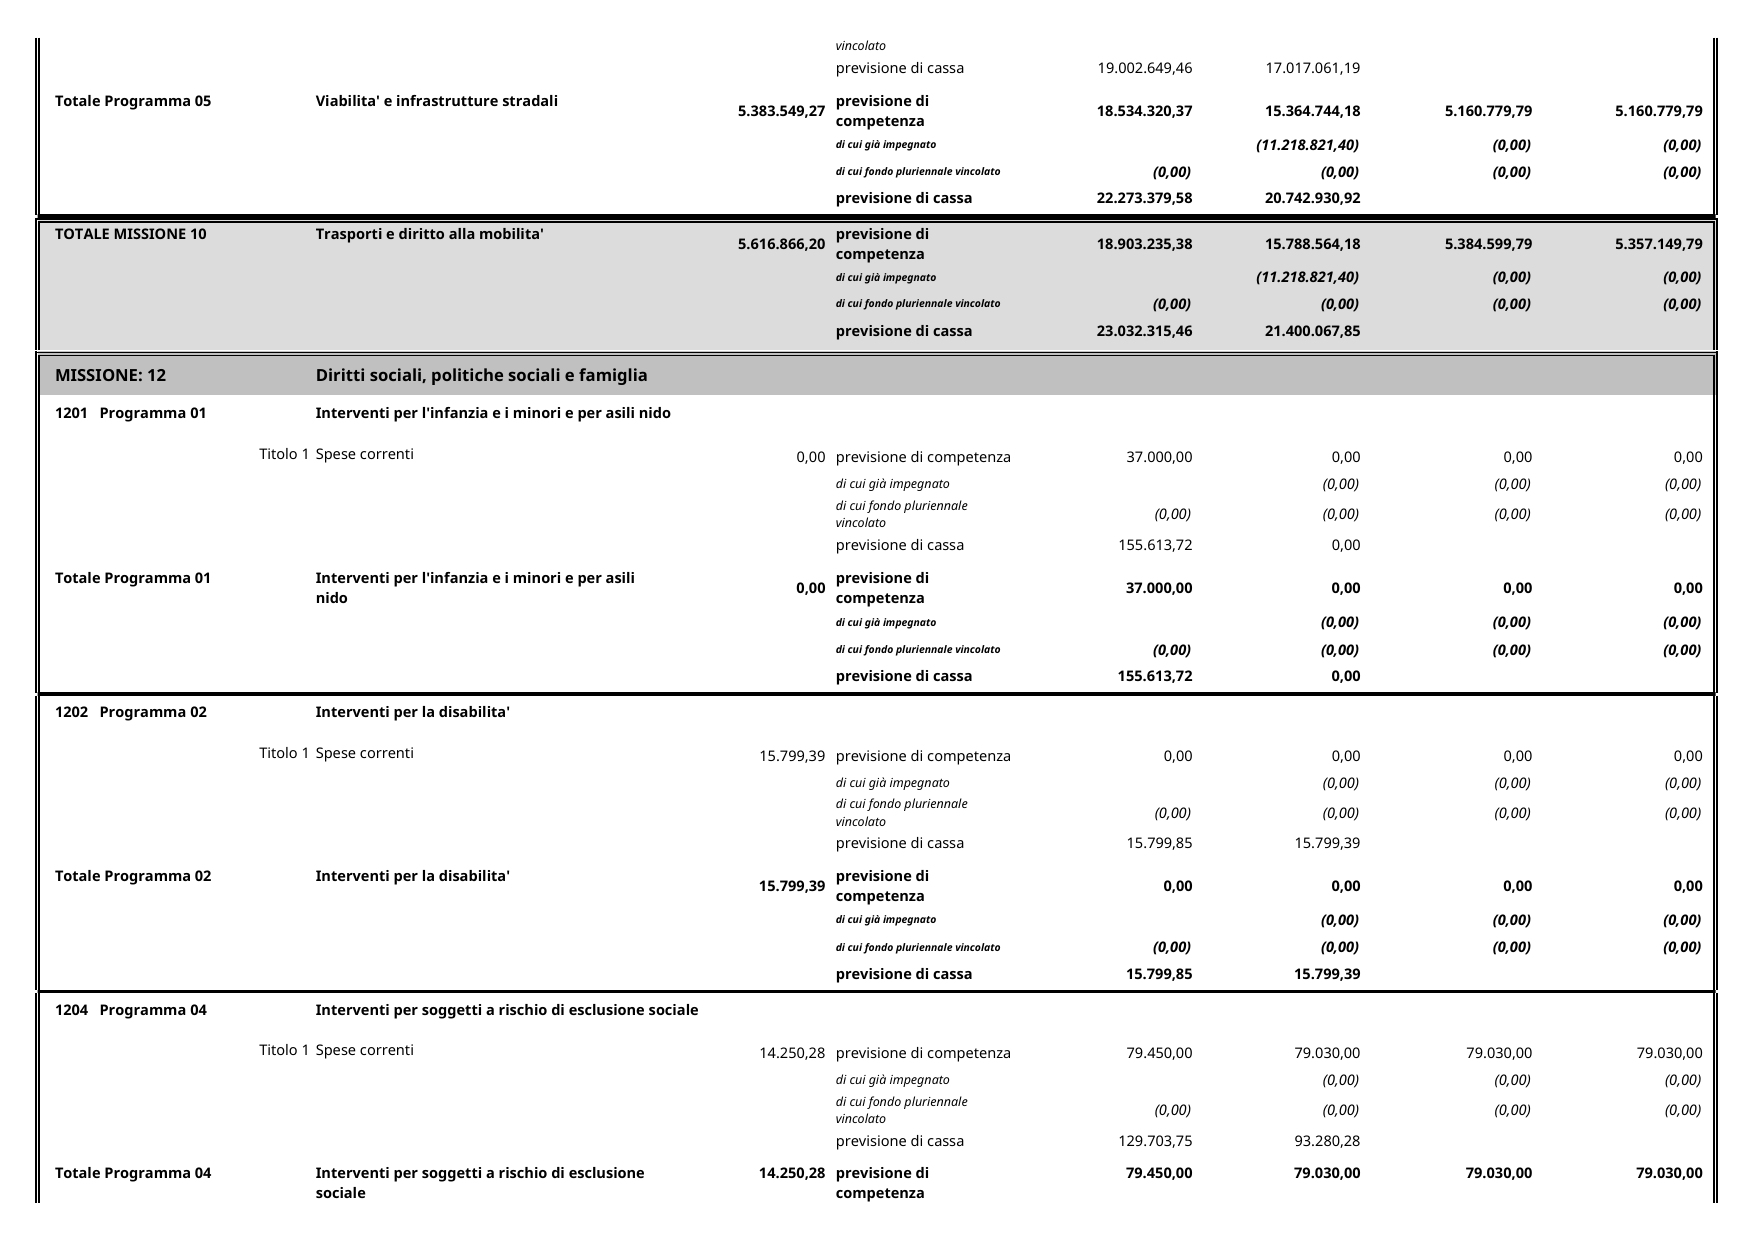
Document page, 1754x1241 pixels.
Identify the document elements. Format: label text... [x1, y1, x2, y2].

table_cell 155.613,72 [1027, 531, 1195, 559]
table_cell [1706, 83, 1713, 91]
table_cell [1369, 531, 1535, 559]
table_cell [1363, 960, 1369, 987]
table_cell [1195, 531, 1201, 559]
table_cell (0,00) [1369, 130, 1535, 158]
table_cell [1535, 470, 1540, 497]
table_cell di cui fondo pluriennale vincolato [833, 497, 1023, 531]
table_cell [1535, 934, 1540, 960]
table_cell [40, 38, 52, 54]
table_cell [1027, 858, 1195, 866]
table_cell [1363, 130, 1369, 158]
table_cell (0,00) [1540, 608, 1706, 636]
table_cell [663, 345, 828, 350]
table_cell [828, 444, 833, 470]
table_cell previsione di competenza [833, 444, 1023, 470]
table_cell [1027, 735, 1195, 742]
table_cell [1201, 38, 1363, 54]
table_cell [40, 1040, 52, 1066]
table_cell [52, 130, 313, 158]
table_cell [1369, 317, 1535, 345]
table_cell [1706, 769, 1713, 796]
table_cell [1706, 264, 1713, 290]
table_cell di cui già impegnato [833, 769, 1023, 796]
table_cell (0,00) [1540, 264, 1706, 290]
table_cell [828, 934, 833, 960]
table_cell (0,00) [1369, 497, 1535, 531]
table_cell [52, 395, 313, 403]
table_cell [1706, 185, 1713, 212]
table_cell [1363, 636, 1369, 663]
table_cell [1363, 561, 1369, 568]
table_cell [828, 159, 833, 185]
table_cell [1023, 636, 1027, 663]
table_cell [1700, 696, 1713, 702]
table_cell [40, 531, 52, 559]
table_cell 0,00 [1540, 743, 1706, 769]
table_cell [40, 663, 52, 689]
table_cell [1706, 130, 1713, 158]
table_cell 0,00 [1027, 866, 1195, 906]
table_cell [663, 858, 828, 866]
table_cell [1195, 636, 1201, 663]
table_cell [1363, 55, 1369, 81]
table_cell [1195, 735, 1201, 742]
table_cell [663, 55, 828, 81]
table_cell [1535, 1040, 1540, 1066]
table_cell [1369, 960, 1535, 987]
table_cell [1535, 159, 1540, 185]
table_cell (0,00) [1201, 497, 1363, 531]
table_cell (0,00) [1369, 769, 1535, 796]
table_cell [1540, 185, 1706, 212]
table_cell [40, 290, 52, 317]
table_cell [1535, 663, 1540, 689]
table_cell [1706, 830, 1713, 856]
table_cell [40, 159, 52, 185]
table_cell [40, 264, 52, 290]
table_cell [1535, 531, 1540, 559]
table_cell [1023, 470, 1027, 497]
table_cell [40, 636, 52, 663]
table_cell [1706, 91, 1713, 130]
table_cell [1363, 568, 1369, 608]
table_cell [1363, 531, 1369, 559]
table_cell [1023, 317, 1027, 345]
table_cell [1363, 224, 1369, 264]
table_cell [1706, 1127, 1713, 1154]
table_cell 79.030,00 [1369, 1040, 1535, 1066]
table_cell [1535, 866, 1540, 906]
table_cell Totale Programma 01 [52, 568, 313, 608]
table_cell [313, 561, 663, 568]
table_cell [1369, 1155, 1535, 1163]
table_cell [1195, 1155, 1201, 1163]
table_cell (0,00) [1201, 470, 1363, 497]
table_cell [828, 568, 833, 608]
table_cell [1369, 735, 1535, 742]
table_cell [663, 1093, 828, 1127]
table_cell [1363, 830, 1369, 856]
table_cell [1369, 858, 1535, 866]
table_cell [1535, 38, 1540, 54]
table_cell [828, 1032, 833, 1040]
table_cell 0,00 [1369, 444, 1535, 470]
table_cell [663, 531, 828, 559]
table_cell [828, 83, 833, 91]
table_cell (0,00) [1369, 906, 1535, 934]
table_cell (0,00) [1540, 290, 1706, 317]
table_cell 155.613,72 [1027, 663, 1195, 689]
table_cell [313, 497, 663, 531]
table_cell vincolato [833, 38, 1023, 54]
table_cell [1700, 702, 1713, 730]
table_cell [52, 960, 313, 987]
table_cell 0,00 [1369, 866, 1535, 906]
table_cell di cui già impegnato [833, 264, 1023, 290]
table_cell [663, 290, 828, 317]
table_cell Interventi per l'infanzia e i minori e per asili nido [313, 568, 663, 608]
table_cell [52, 1155, 313, 1163]
table_cell 15.799,85 [1027, 830, 1195, 856]
table_cell [52, 185, 313, 212]
table_cell [52, 1093, 313, 1127]
table_cell [663, 934, 828, 960]
table_cell [1195, 436, 1201, 443]
table_cell previsione di competenza [833, 91, 1023, 130]
table_cell [1535, 264, 1540, 290]
table_cell 79.030,00 [1540, 1040, 1706, 1066]
table_cell [1363, 1066, 1369, 1093]
table_cell [1706, 906, 1713, 934]
table_cell Spese correnti [313, 743, 663, 769]
table_cell [1023, 608, 1027, 636]
table_cell [40, 906, 52, 934]
table_cell 0,00 [1201, 866, 1363, 906]
table_cell 14.250,28 [663, 1163, 828, 1203]
table_cell [663, 1155, 828, 1163]
table_cell [1363, 497, 1369, 531]
table_cell [828, 91, 833, 130]
table_cell [1700, 430, 1713, 436]
table_cell 0,00 [1369, 743, 1535, 769]
table_cell 0,00 [1540, 568, 1706, 608]
table_cell [1027, 608, 1195, 636]
table_cell [1023, 1093, 1027, 1127]
table_cell Totale Programma 02 [52, 866, 313, 906]
table_cell [40, 345, 52, 350]
table_cell di cui già impegnato [833, 906, 1023, 934]
table_cell 5.616.866,20 [663, 224, 828, 264]
table_cell [663, 960, 828, 987]
table_cell [1195, 568, 1201, 608]
table_cell [1706, 858, 1713, 866]
table_cell [1706, 224, 1713, 264]
table_cell [1195, 38, 1201, 54]
table_cell [1540, 1032, 1706, 1040]
table_cell [1027, 1032, 1195, 1040]
table_cell [40, 960, 52, 987]
table_cell [1535, 636, 1540, 663]
table_cell [1706, 436, 1713, 443]
table_cell [1535, 55, 1540, 81]
table_cell [1195, 224, 1201, 264]
table_cell 15.799,39 [663, 743, 828, 769]
table_cell di cui fondo pluriennale vincolato [833, 1093, 1023, 1127]
table_cell [1023, 531, 1027, 559]
table_cell [663, 436, 828, 443]
table_cell [1540, 317, 1706, 345]
table_cell previsione di competenza [833, 224, 1023, 264]
table_cell 5.383.549,27 [663, 91, 828, 130]
table_cell [1700, 395, 1713, 403]
table_cell [1201, 83, 1363, 91]
table_cell [1023, 769, 1027, 796]
table_cell Interventi per la disabilita' [313, 866, 663, 906]
table_cell [52, 430, 313, 436]
table_cell [52, 769, 313, 796]
table_cell [1369, 345, 1535, 350]
table_cell [1201, 436, 1363, 443]
table_cell 0,00 [1369, 568, 1535, 608]
table_cell (0,00) [1201, 636, 1363, 663]
table_cell [1535, 830, 1540, 856]
table_cell [1023, 906, 1027, 934]
table_cell [1706, 1066, 1713, 1093]
table_cell [52, 83, 313, 91]
table_cell [40, 470, 52, 497]
table_cell [1535, 185, 1540, 212]
table_cell previsione di cassa [833, 531, 1023, 559]
table_cell [313, 1032, 663, 1040]
table_cell [313, 960, 663, 987]
table_cell [1369, 561, 1535, 568]
table_cell [1363, 608, 1369, 636]
table_cell di cui fondo pluriennale vincolato [833, 290, 1023, 317]
table_cell [1363, 38, 1369, 54]
table_cell (0,00) [1027, 636, 1195, 663]
table_cell [1540, 735, 1706, 742]
table_cell (0,00) [1201, 290, 1363, 317]
table_cell [1023, 290, 1027, 317]
table_cell [828, 1040, 833, 1066]
table_cell [1700, 403, 1713, 429]
table_cell (0,00) [1369, 264, 1535, 290]
table_cell [40, 1028, 52, 1032]
table_cell 18.534.320,37 [1027, 91, 1195, 130]
table_cell [1023, 38, 1027, 54]
table_cell [313, 608, 663, 636]
table_cell [1027, 906, 1195, 934]
table_cell [1535, 1093, 1540, 1127]
table_cell [1363, 1127, 1369, 1154]
table_cell [663, 830, 828, 856]
table_cell [1540, 830, 1706, 856]
table_cell [313, 906, 663, 934]
table_cell [1363, 185, 1369, 212]
table_cell [1201, 1032, 1363, 1040]
table_cell [1023, 159, 1027, 185]
table_cell [663, 1032, 828, 1040]
table_cell (0,00) [1540, 769, 1706, 796]
table_cell [40, 444, 52, 470]
table_cell [828, 317, 833, 345]
table_cell 0,00 [1201, 743, 1363, 769]
table_cell 1204 Programma 04 [52, 999, 313, 1027]
table_cell di cui fondo pluriennale vincolato [833, 796, 1023, 830]
table_cell 79.030,00 [1540, 1163, 1706, 1203]
table_cell [1023, 185, 1027, 212]
table_cell [40, 696, 52, 702]
table_cell [40, 317, 52, 345]
table_cell [1700, 1028, 1713, 1032]
table_cell (0,00) [1201, 769, 1363, 796]
table_cell [40, 858, 52, 866]
table_cell [1363, 1040, 1369, 1066]
table_cell [313, 993, 1700, 999]
table_cell 17.017.061,19 [1201, 55, 1363, 81]
table_cell [1535, 858, 1540, 866]
table_cell [1027, 561, 1195, 568]
table_cell [1023, 264, 1027, 290]
table_cell [52, 1032, 313, 1040]
table_cell [313, 470, 663, 497]
table_cell Interventi per la disabilita' [313, 702, 1700, 730]
table_cell [40, 993, 52, 999]
table_cell [52, 1066, 313, 1093]
table_cell (0,00) [1027, 290, 1195, 317]
table_cell [1535, 91, 1540, 130]
table_cell 0,00 [1201, 663, 1363, 689]
table_cell [40, 608, 52, 636]
table_cell [52, 38, 313, 54]
table_cell [663, 608, 828, 636]
table_cell [40, 796, 52, 830]
table_cell [1023, 743, 1027, 769]
table_cell [1535, 83, 1540, 91]
table_cell [1023, 1066, 1027, 1093]
table_cell Interventi per soggetti a rischio di esclusione sociale [313, 1163, 663, 1203]
table_cell (0,00) [1201, 608, 1363, 636]
table_cell [833, 561, 1023, 568]
table_cell Interventi per l'infanzia e i minori e per asili nido [313, 403, 1700, 429]
table_cell [1535, 1066, 1540, 1093]
table_cell [1027, 436, 1195, 443]
table_cell [1023, 568, 1027, 608]
table_cell (0,00) [1540, 1066, 1706, 1093]
table_cell [1195, 1163, 1201, 1203]
table_cell [1535, 769, 1540, 796]
table_cell (0,00) [1540, 796, 1706, 830]
table_cell [1535, 960, 1540, 987]
table_cell [52, 1028, 313, 1032]
table_cell [1369, 663, 1535, 689]
table_cell [828, 130, 833, 158]
table_cell [1540, 436, 1706, 443]
table_cell [52, 608, 313, 636]
table_cell [40, 735, 52, 742]
table_cell 0,00 [1540, 444, 1706, 470]
table_cell [313, 130, 663, 158]
table_cell [313, 735, 663, 742]
table_cell 1201 Programma 01 [52, 403, 313, 429]
table_cell [52, 290, 313, 317]
table_cell [1195, 608, 1201, 636]
table_cell (0,00) [1027, 934, 1195, 960]
table_cell [1369, 83, 1535, 91]
table_cell [40, 999, 52, 1027]
table_cell 15.364.744,18 [1201, 91, 1363, 130]
table_cell [1195, 185, 1201, 212]
table_cell [663, 663, 828, 689]
table_cell [40, 185, 52, 212]
table_cell Spese correnti [313, 444, 663, 470]
table_cell [663, 636, 828, 663]
table_cell [52, 696, 313, 702]
table_cell [313, 663, 663, 689]
table_cell [1706, 866, 1713, 906]
table_cell [1363, 934, 1369, 960]
table_cell [40, 403, 52, 429]
table_cell [40, 934, 52, 960]
table_cell previsione di cassa [833, 663, 1023, 689]
table_cell [1201, 561, 1363, 568]
table_cell [663, 130, 828, 158]
table_cell [663, 561, 828, 568]
table_cell (0,00) [1540, 906, 1706, 934]
table_cell [52, 561, 313, 568]
table_cell 5.357.149,79 [1540, 224, 1706, 264]
table_cell di cui fondo pluriennale vincolato [833, 159, 1023, 185]
table_cell previsione di cassa [833, 1127, 1023, 1154]
table_cell [40, 1066, 52, 1093]
table_cell (0,00) [1201, 906, 1363, 934]
table_cell previsione di competenza [833, 1040, 1023, 1066]
table_cell [663, 1066, 828, 1093]
table_cell [828, 743, 833, 769]
table_cell [313, 290, 663, 317]
table_cell [52, 636, 313, 663]
table_cell [1535, 497, 1540, 531]
table_cell [1369, 436, 1535, 443]
table_cell [1535, 290, 1540, 317]
table_cell [663, 159, 828, 185]
table_cell [1700, 993, 1713, 999]
table_cell previsione di competenza [833, 866, 1023, 906]
table_cell [1706, 159, 1713, 185]
table_cell [1540, 663, 1706, 689]
table_cell [1540, 858, 1706, 866]
table_cell [1195, 83, 1201, 91]
table_cell (0,00) [1540, 636, 1706, 663]
table_cell TOTALE MISSIONE 10 [52, 224, 313, 264]
table_cell [313, 858, 663, 866]
table_cell (0,00) [1369, 608, 1535, 636]
table_cell di cui già impegnato [833, 470, 1023, 497]
table_cell [40, 224, 52, 264]
table_cell [1195, 264, 1201, 290]
table_cell [1706, 608, 1713, 636]
table_cell [1540, 1127, 1706, 1154]
table_cell [1535, 317, 1540, 345]
table_cell [1700, 390, 1713, 395]
table_cell [828, 663, 833, 689]
table_cell [313, 1155, 663, 1163]
table_cell [1195, 1066, 1201, 1093]
table_cell [40, 866, 52, 906]
table_cell [40, 91, 52, 130]
table_cell (11.218.821,40) [1201, 264, 1363, 290]
table_cell [1363, 743, 1369, 769]
table_cell [1363, 663, 1369, 689]
table_cell 93.280,28 [1201, 1127, 1363, 1154]
table_cell [313, 390, 1700, 395]
table_cell [1027, 264, 1195, 290]
table_cell [40, 55, 52, 81]
table_cell 19.002.649,46 [1027, 55, 1195, 81]
table_cell (0,00) [1369, 290, 1535, 317]
table_cell [1706, 960, 1713, 987]
table_cell 21.400.067,85 [1201, 317, 1363, 345]
table_cell (0,00) [1540, 934, 1706, 960]
table_cell [1363, 317, 1369, 345]
table_cell [40, 390, 52, 395]
table_cell [313, 1127, 663, 1154]
table_cell [1706, 317, 1713, 345]
table_cell [1706, 55, 1713, 81]
table_cell [1535, 444, 1540, 470]
table_cell [40, 1032, 52, 1040]
table_cell Trasporti e diritto alla mobilita' [313, 224, 663, 264]
table_cell [1706, 934, 1713, 960]
table_cell (0,00) [1369, 796, 1535, 830]
table_cell [313, 1093, 663, 1127]
table_cell [52, 730, 313, 735]
table_cell di cui fondo pluriennale vincolato [833, 934, 1023, 960]
table_cell [1195, 55, 1201, 81]
table_cell [833, 345, 1023, 350]
table_cell [52, 264, 313, 290]
table_cell [828, 866, 833, 906]
table_cell [1363, 858, 1369, 866]
table_cell [828, 531, 833, 559]
table_cell [1195, 960, 1201, 987]
table_cell [1023, 91, 1027, 130]
table_cell [828, 1093, 833, 1127]
table_cell [1535, 608, 1540, 636]
table_cell (0,00) [1027, 159, 1195, 185]
table_cell 0,00 [1201, 568, 1363, 608]
table_cell (0,00) [1540, 130, 1706, 158]
table_cell [52, 390, 313, 395]
table_cell [1027, 769, 1195, 796]
table_cell [313, 636, 663, 663]
table_cell [313, 317, 663, 345]
table_cell 79.030,00 [1201, 1040, 1363, 1066]
table_cell [40, 497, 52, 531]
table_cell [1027, 1066, 1195, 1093]
table_cell [1195, 830, 1201, 856]
table_cell [828, 1127, 833, 1154]
table_cell [1201, 858, 1363, 866]
table_cell 0,00 [663, 444, 828, 470]
table_cell Totale Programma 04 [52, 1163, 313, 1203]
table_cell [833, 858, 1023, 866]
table_cell [1535, 743, 1540, 769]
table_cell [313, 159, 663, 185]
table_cell [1027, 345, 1195, 350]
table_cell 0,00 [663, 568, 828, 608]
table_cell [1535, 796, 1540, 830]
table_cell [828, 1163, 833, 1203]
table_cell [1195, 796, 1201, 830]
table_cell [1540, 345, 1706, 350]
table_cell [1023, 866, 1027, 906]
table_cell Titolo 1 [52, 1040, 313, 1066]
table_cell [1535, 1163, 1540, 1203]
table_cell 20.742.930,92 [1201, 185, 1363, 212]
table_cell (0,00) [1201, 1093, 1363, 1127]
table_cell 5.160.779,79 [1540, 91, 1706, 130]
table_cell [1535, 224, 1540, 264]
table_cell [1195, 561, 1201, 568]
table_cell (0,00) [1369, 1093, 1535, 1127]
table_cell [1706, 636, 1713, 663]
table_cell [52, 159, 313, 185]
table_cell 15.799,39 [663, 866, 828, 906]
table_cell [833, 1155, 1023, 1163]
table_cell [313, 83, 663, 91]
table_cell [1706, 743, 1713, 769]
table_cell [663, 796, 828, 830]
table_cell [313, 796, 663, 830]
table_cell [1195, 663, 1201, 689]
table_cell previsione di cassa [833, 55, 1023, 81]
table_cell [1706, 290, 1713, 317]
table_cell (0,00) [1540, 1093, 1706, 1127]
table_cell [52, 497, 313, 531]
table_cell (0,00) [1201, 934, 1363, 960]
table_cell [52, 830, 313, 856]
table_cell [40, 702, 52, 730]
table_cell [52, 858, 313, 866]
table_cell Spese correnti [313, 1040, 663, 1066]
table_cell [1700, 730, 1713, 735]
table_cell [1706, 444, 1713, 470]
table_cell [828, 497, 833, 531]
table_cell [40, 568, 52, 608]
table_cell [1363, 906, 1369, 934]
table_cell [313, 430, 1700, 436]
table_cell [1706, 1032, 1713, 1040]
table_cell previsione di competenza [833, 743, 1023, 769]
table_cell 15.799,39 [1201, 960, 1363, 987]
table_cell [1023, 960, 1027, 987]
table_cell [833, 735, 1023, 742]
table_cell [1369, 1127, 1535, 1154]
table_cell [1195, 934, 1201, 960]
table_cell [52, 906, 313, 934]
table_cell [52, 796, 313, 830]
table_cell 22.273.379,58 [1027, 185, 1195, 212]
table_cell [40, 769, 52, 796]
table_cell [52, 317, 313, 345]
table_cell [313, 264, 663, 290]
table_cell (0,00) [1201, 1066, 1363, 1093]
table_cell [1540, 55, 1706, 81]
table_cell [1023, 444, 1027, 470]
table_cell [1706, 735, 1713, 742]
table_cell [1535, 1127, 1540, 1154]
table_cell [1195, 444, 1201, 470]
table_cell [52, 531, 313, 559]
table_cell [313, 185, 663, 212]
table_cell [52, 735, 313, 742]
table_cell [1201, 735, 1363, 742]
table_cell 129.703,75 [1027, 1127, 1195, 1154]
table_cell [313, 730, 1700, 735]
table_cell (0,00) [1369, 636, 1535, 663]
table_cell [1706, 1155, 1713, 1163]
table_cell [313, 345, 663, 350]
table_cell [1535, 130, 1540, 158]
table_cell di cui già impegnato [833, 608, 1023, 636]
table_cell [828, 769, 833, 796]
table_cell [1023, 497, 1027, 531]
table_cell [828, 830, 833, 856]
table_cell [313, 769, 663, 796]
table_cell [40, 561, 52, 568]
table_cell [833, 1032, 1023, 1040]
table_cell [1195, 858, 1201, 866]
table_cell [1363, 159, 1369, 185]
table_cell [1369, 185, 1535, 212]
table_cell [663, 185, 828, 212]
table_cell [828, 470, 833, 497]
table_cell [828, 636, 833, 663]
table_cell [1023, 1127, 1027, 1154]
table_cell [1023, 663, 1027, 689]
table_cell [40, 83, 52, 91]
table_cell 37.000,00 [1027, 568, 1195, 608]
table_cell [1195, 1127, 1201, 1154]
table_cell [1363, 1163, 1369, 1203]
table_cell [1201, 1155, 1363, 1163]
table_cell [828, 55, 833, 81]
table_cell [1027, 38, 1195, 54]
table_cell [1706, 38, 1713, 54]
table_cell [663, 264, 828, 290]
table_cell [1195, 290, 1201, 317]
table_cell [1706, 1163, 1713, 1203]
table_cell Totale Programma 05 [52, 91, 313, 130]
table_cell [313, 696, 1700, 702]
table_cell di cui già impegnato [833, 1066, 1023, 1093]
table_cell [1706, 663, 1713, 689]
table_cell (0,00) [1369, 934, 1535, 960]
table_cell [663, 317, 828, 345]
table_cell [1369, 830, 1535, 856]
table_cell [1363, 290, 1369, 317]
table_cell [1023, 1040, 1027, 1066]
table_cell [52, 1127, 313, 1154]
table_cell [828, 290, 833, 317]
table_cell [313, 38, 663, 54]
table_cell (0,00) [1369, 159, 1535, 185]
table_cell [52, 934, 313, 960]
table_cell [1027, 1155, 1195, 1163]
table_cell 0,00 [1027, 743, 1195, 769]
table_cell [828, 796, 833, 830]
table_cell [1363, 83, 1369, 91]
table_cell [1535, 906, 1540, 934]
table_cell [1363, 1093, 1369, 1127]
table_cell (0,00) [1027, 796, 1195, 830]
table_cell [1023, 224, 1027, 264]
table_cell previsione di competenza [833, 1163, 1023, 1203]
table_cell [1023, 796, 1027, 830]
table_cell [52, 345, 313, 350]
table_cell [833, 83, 1023, 91]
table_cell Viabilita' e infrastrutture stradali [313, 91, 663, 130]
table_cell [1369, 1032, 1535, 1040]
table_cell 0,00 [1201, 444, 1363, 470]
table_cell 0,00 [1540, 866, 1706, 906]
table_cell (0,00) [1201, 796, 1363, 830]
table_cell [1540, 960, 1706, 987]
table_cell (0,00) [1540, 497, 1706, 531]
table_cell [828, 1155, 833, 1163]
table_cell (0,00) [1540, 159, 1706, 185]
table_cell previsione di cassa [833, 830, 1023, 856]
table_cell [828, 1066, 833, 1093]
table_cell [1023, 934, 1027, 960]
table_cell [1363, 436, 1369, 443]
table_cell [1023, 830, 1027, 856]
table_cell [1195, 317, 1201, 345]
table_cell [1195, 1040, 1201, 1066]
table_cell [40, 1155, 52, 1163]
table_cell [1535, 1155, 1540, 1163]
table_cell [1023, 55, 1027, 81]
table_cell [40, 430, 52, 436]
table_cell [40, 730, 52, 735]
table_cell Titolo 1 [52, 444, 313, 470]
table_cell previsione di competenza [833, 568, 1023, 608]
table_cell [1195, 866, 1201, 906]
table_cell [1706, 1040, 1713, 1066]
table_cell 14.250,28 [663, 1040, 828, 1066]
table_cell MISSIONE: 12 [52, 359, 313, 390]
table_cell [663, 906, 828, 934]
table_cell (11.218.821,40) [1201, 130, 1363, 158]
table_cell previsione di cassa [833, 317, 1023, 345]
table_cell [1201, 345, 1363, 350]
table_cell [1706, 561, 1713, 568]
table_cell (0,00) [1027, 497, 1195, 531]
table_cell [1363, 769, 1369, 796]
table_cell [828, 224, 833, 264]
table_cell [1195, 497, 1201, 531]
table_cell 0,00 [1201, 531, 1363, 559]
table_cell [40, 830, 52, 856]
table_cell [1195, 769, 1201, 796]
table_cell 5.160.779,79 [1369, 91, 1535, 130]
table_cell [40, 436, 52, 443]
table_cell [52, 55, 313, 81]
table_cell previsione di cassa [833, 960, 1023, 987]
table_cell [1369, 55, 1535, 81]
table_cell 79.450,00 [1027, 1040, 1195, 1066]
table_cell [52, 436, 313, 443]
table_cell [1535, 568, 1540, 608]
table_cell [313, 1028, 1700, 1032]
table_cell [1706, 497, 1713, 531]
table_cell [1363, 91, 1369, 130]
table_cell [1540, 83, 1706, 91]
table_cell [1023, 1163, 1027, 1203]
table_cell [40, 395, 52, 403]
table_cell [1535, 1032, 1540, 1040]
table_cell [828, 608, 833, 636]
table_cell [1706, 568, 1713, 608]
table_cell Interventi per soggetti a rischio di esclusione sociale [313, 999, 1700, 1027]
table_cell [828, 960, 833, 987]
table_cell [1195, 1032, 1201, 1040]
table_cell [40, 743, 52, 769]
table_cell [1540, 531, 1706, 559]
table_cell [663, 769, 828, 796]
table_cell [828, 185, 833, 212]
table_cell [663, 470, 828, 497]
table_cell [40, 1093, 52, 1127]
table_cell [1540, 38, 1706, 54]
table_cell 15.799,85 [1027, 960, 1195, 987]
table_cell [1023, 130, 1027, 158]
table_cell [1363, 444, 1369, 470]
table_cell Diritti sociali, politiche sociali e famiglia [313, 359, 1700, 390]
table_cell [663, 735, 828, 742]
table_cell 5.384.599,79 [1369, 224, 1535, 264]
table_cell [663, 38, 828, 54]
table_cell (0,00) [1027, 1093, 1195, 1127]
table_cell [52, 993, 313, 999]
table_cell [1195, 906, 1201, 934]
table_cell [1195, 130, 1201, 158]
table_cell [313, 55, 663, 81]
table_cell (0,00) [1540, 470, 1706, 497]
table_cell [1363, 866, 1369, 906]
table_cell 79.450,00 [1027, 1163, 1195, 1203]
table_cell [1706, 531, 1713, 559]
table_cell [1540, 1155, 1706, 1163]
table_cell [1363, 796, 1369, 830]
table_cell [1195, 1093, 1201, 1127]
table_cell [313, 436, 663, 443]
table_cell 1202 Programma 02 [52, 702, 313, 730]
table_cell [1027, 83, 1195, 91]
table_cell [1369, 38, 1535, 54]
table_cell di cui fondo pluriennale vincolato [833, 636, 1023, 663]
table_cell [1195, 470, 1201, 497]
table_cell [1363, 264, 1369, 290]
table_cell [828, 264, 833, 290]
table_cell [1363, 470, 1369, 497]
table_cell [313, 531, 663, 559]
table_cell [828, 38, 833, 54]
table_cell [828, 858, 833, 866]
table_cell [52, 663, 313, 689]
table_cell [313, 830, 663, 856]
table_cell [1195, 91, 1201, 130]
table_cell [1195, 159, 1201, 185]
table_cell 37.000,00 [1027, 444, 1195, 470]
table_cell 18.903.235,38 [1027, 224, 1195, 264]
table_cell [663, 1127, 828, 1154]
table_cell [663, 83, 828, 91]
table_cell [1027, 470, 1195, 497]
table_cell [1706, 1093, 1713, 1127]
table_cell [40, 1127, 52, 1154]
table_cell [1540, 561, 1706, 568]
table_cell [1363, 1155, 1369, 1163]
table_cell (0,00) [1201, 159, 1363, 185]
table_cell 79.030,00 [1201, 1163, 1363, 1203]
table_cell [663, 497, 828, 531]
table_cell previsione di cassa [833, 185, 1023, 212]
table_cell [1363, 735, 1369, 742]
table_cell [1195, 743, 1201, 769]
table_cell 15.788.564,18 [1201, 224, 1363, 264]
table_cell [313, 934, 663, 960]
table_cell [313, 1066, 663, 1093]
table_cell 23.032.315,46 [1027, 317, 1195, 345]
table_cell [1700, 359, 1713, 390]
table_cell [1700, 999, 1713, 1027]
table_cell [313, 395, 1700, 403]
table_cell [40, 359, 52, 390]
table_cell 79.030,00 [1369, 1163, 1535, 1203]
table_cell [1706, 470, 1713, 497]
table_cell Titolo 1 [52, 743, 313, 769]
table_cell [1363, 1032, 1369, 1040]
table_cell (0,00) [1369, 470, 1535, 497]
table_cell [40, 130, 52, 158]
table_cell 15.799,39 [1201, 830, 1363, 856]
table_cell [1027, 130, 1195, 158]
table_cell [52, 470, 313, 497]
table_cell (0,00) [1369, 1066, 1535, 1093]
table_cell [833, 436, 1023, 443]
table_cell [1706, 796, 1713, 830]
table_cell [828, 906, 833, 934]
table_cell di cui già impegnato [833, 130, 1023, 158]
table_cell [40, 1163, 52, 1203]
